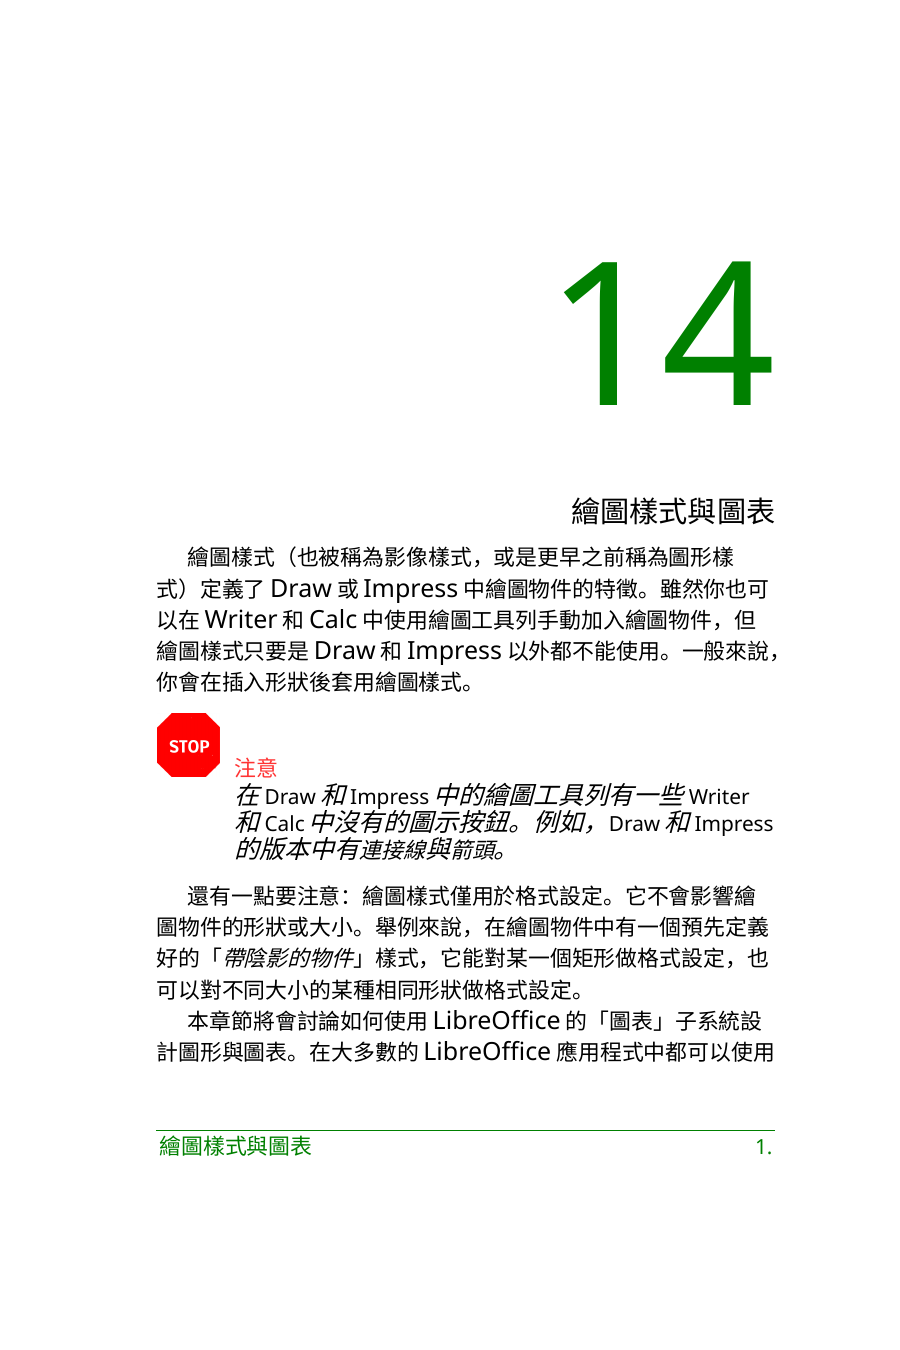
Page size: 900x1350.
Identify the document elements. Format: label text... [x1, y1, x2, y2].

text 本章節將會討論如何使用LibreOffice的「圖表」子系統設計圖形與圖表。在大多數的LibreOffice應用程式中都可以使用 [156, 1004, 775, 1067]
list 注意 [156, 713, 775, 782]
text 在Draw和Impress中的繪圖工具列有一些Writer和Calc中沒有的圖示按鈕。例如，Draw和Impress的版本中有連接線與箭頭。 [234, 782, 775, 864]
text 14 [156, 192, 775, 464]
text 繪圖樣式（也被稱為影像樣式，或是更早之前稱為圖形樣式）定義了Draw或Impress中繪圖物件的特徵。雖然你也可以在Writer和Calc中使用繪圖工具列手動加入繪圖物件，但繪圖樣式只要是Draw和Impress以外都不能使用。一般來說，你會在插入形狀後套用繪圖樣式。 [156, 541, 775, 697]
subtitle 繪圖樣式與圖表 [156, 489, 775, 531]
text 還有一點要注意：繪圖樣式僅用於格式設定。它不會影響繪圖物件的形狀或大小。舉例來說，在繪圖物件中有一個預先定義好的「帶陰影的物件」樣式，它能對某一個矩形做格式設定，也可以對不同大小的某種相同形狀做格式設定。 [156, 879, 775, 1004]
picture [157, 713, 220, 777]
